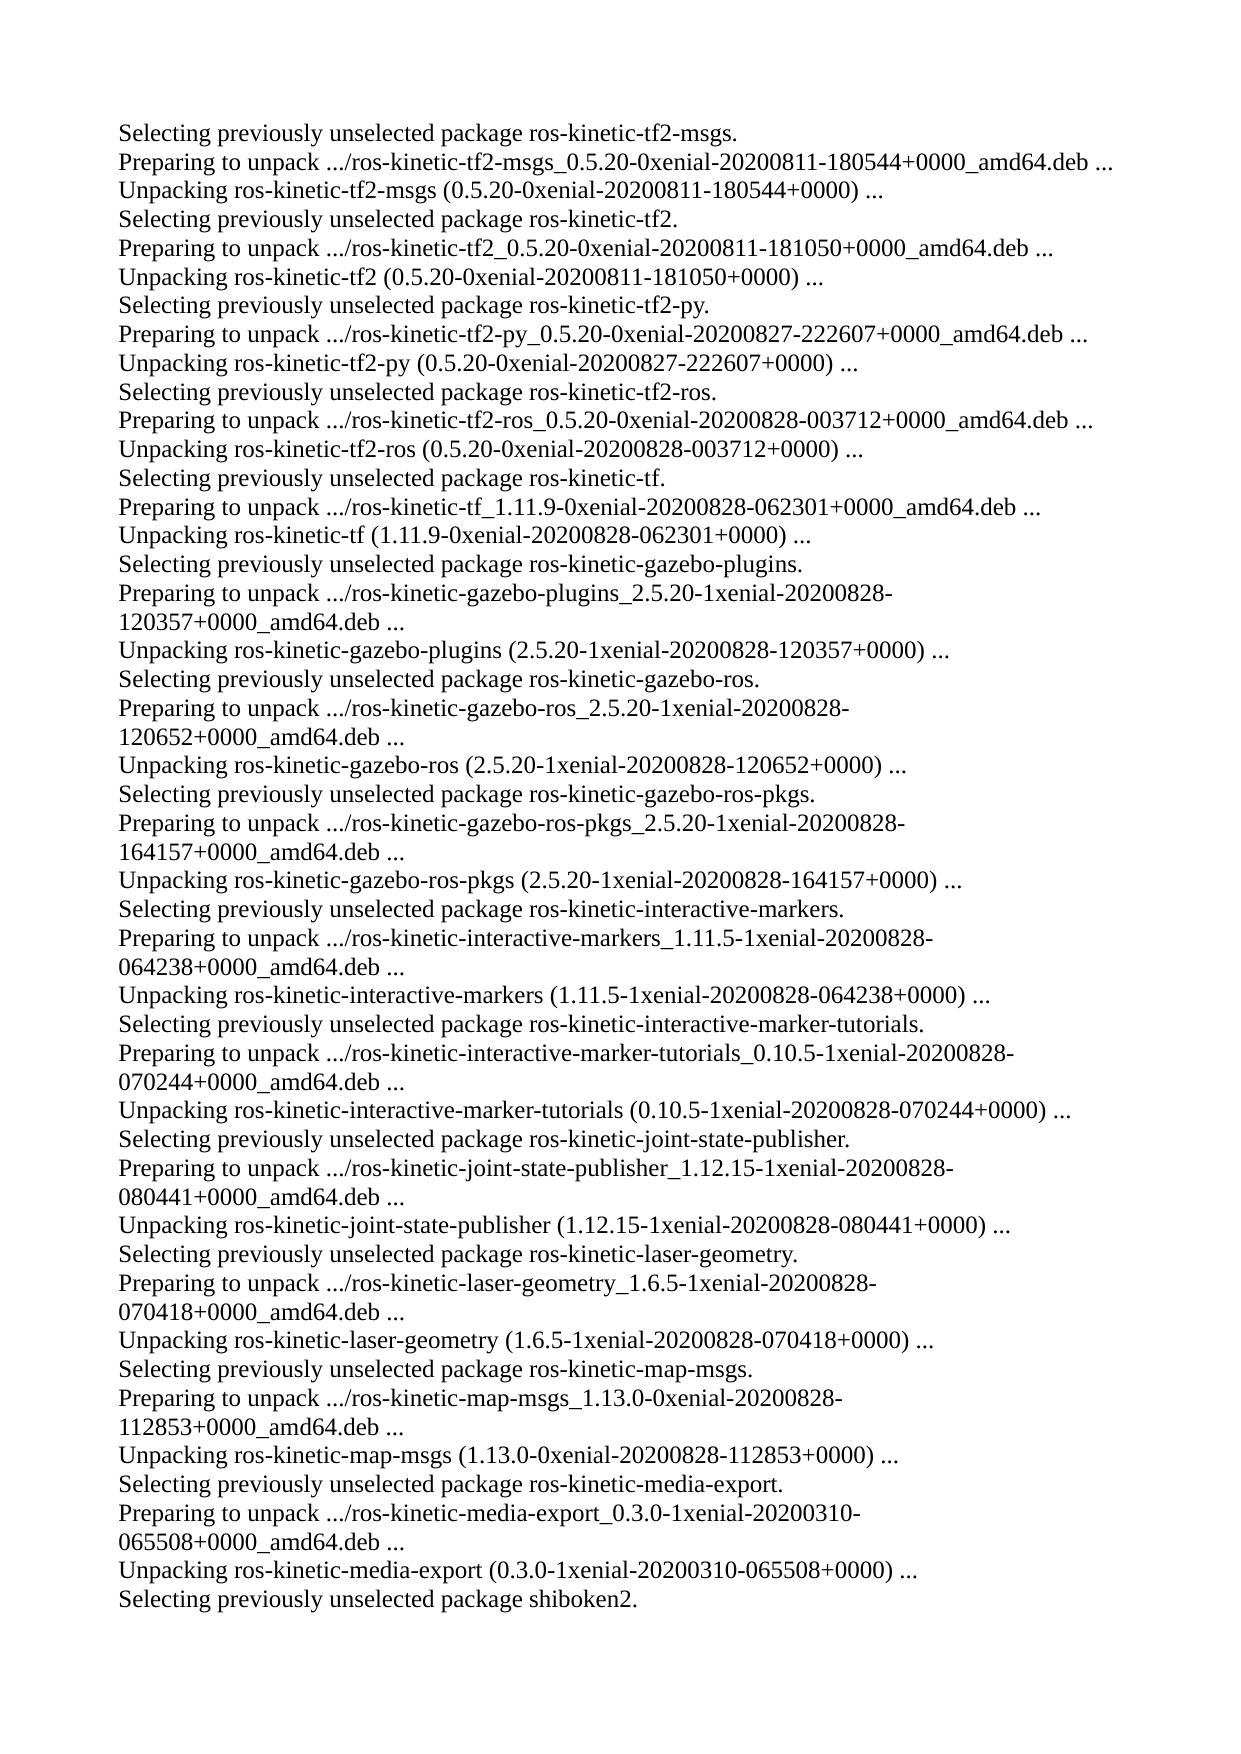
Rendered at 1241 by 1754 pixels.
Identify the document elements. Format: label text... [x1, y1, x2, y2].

text Selecting previously unselected package ros-kinetic-joint-state-publisher. [118, 1124, 1122, 1153]
text Preparing to unpack .../ros-kinetic-gazebo-ros-pkgs_2.5.20-1xenial-20200828-164157+0000_amd64.deb ... [118, 808, 1122, 866]
text Selecting previously unselected package ros-kinetic-tf2-ros. [118, 377, 1122, 406]
text Selecting previously unselected package ros-kinetic-gazebo-ros-pkgs. [118, 779, 1122, 808]
text Selecting previously unselected package ros-kinetic-gazebo-ros. [118, 664, 1122, 693]
text Unpacking ros-kinetic-joint-state-publisher (1.12.15-1xenial-20200828-080441+0000) ... [118, 1211, 1122, 1239]
text Selecting previously unselected package shiboken2. [118, 1584, 1122, 1613]
text Unpacking ros-kinetic-tf2-ros (0.5.20-0xenial-20200828-003712+0000) ... [118, 434, 1122, 463]
text Preparing to unpack .../ros-kinetic-tf2-py_0.5.20-0xenial-20200827-222607+0000_amd64.deb ... [118, 319, 1122, 348]
text Selecting previously unselected package ros-kinetic-map-msgs. [118, 1354, 1122, 1383]
text Unpacking ros-kinetic-tf2-py (0.5.20-0xenial-20200827-222607+0000) ... [118, 348, 1122, 377]
text Preparing to unpack .../ros-kinetic-tf_1.11.9-0xenial-20200828-062301+0000_amd64.deb ... [118, 492, 1122, 521]
text Unpacking ros-kinetic-interactive-marker-tutorials (0.10.5-1xenial-20200828-070244+0000) ... [118, 1096, 1122, 1124]
text Unpacking ros-kinetic-tf (1.11.9-0xenial-20200828-062301+0000) ... [118, 521, 1122, 549]
text Preparing to unpack .../ros-kinetic-map-msgs_1.13.0-0xenial-20200828-112853+0000_amd64.deb ... [118, 1383, 1122, 1441]
text Preparing to unpack .../ros-kinetic-tf2-msgs_0.5.20-0xenial-20200811-180544+0000_amd64.deb ... [118, 147, 1122, 176]
text Preparing to unpack .../ros-kinetic-interactive-markers_1.11.5-1xenial-20200828-064238+0000_amd64.deb ... [118, 923, 1122, 981]
text Preparing to unpack .../ros-kinetic-joint-state-publisher_1.12.15-1xenial-20200828-080441+0000_amd64.deb ... [118, 1153, 1122, 1211]
text Unpacking ros-kinetic-tf2-msgs (0.5.20-0xenial-20200811-180544+0000) ... [118, 176, 1122, 204]
text Unpacking ros-kinetic-gazebo-ros-pkgs (2.5.20-1xenial-20200828-164157+0000) ... [118, 866, 1122, 894]
text Unpacking ros-kinetic-laser-geometry (1.6.5-1xenial-20200828-070418+0000) ... [118, 1326, 1122, 1354]
text Unpacking ros-kinetic-map-msgs (1.13.0-0xenial-20200828-112853+0000) ... [118, 1441, 1122, 1469]
text Preparing to unpack .../ros-kinetic-laser-geometry_1.6.5-1xenial-20200828-070418+0000_amd64.deb ... [118, 1268, 1122, 1326]
text Preparing to unpack .../ros-kinetic-tf2-ros_0.5.20-0xenial-20200828-003712+0000_amd64.deb ... [118, 406, 1122, 434]
text Preparing to unpack .../ros-kinetic-gazebo-ros_2.5.20-1xenial-20200828-120652+0000_amd64.deb ... [118, 693, 1122, 751]
text Preparing to unpack .../ros-kinetic-tf2_0.5.20-0xenial-20200811-181050+0000_amd64.deb ... [118, 233, 1122, 262]
text Preparing to unpack .../ros-kinetic-media-export_0.3.0-1xenial-20200310-065508+0000_amd64.deb ... [118, 1498, 1122, 1556]
text Selecting previously unselected package ros-kinetic-interactive-markers. [118, 894, 1122, 923]
text Selecting previously unselected package ros-kinetic-tf2. [118, 204, 1122, 233]
text Preparing to unpack .../ros-kinetic-gazebo-plugins_2.5.20-1xenial-20200828-120357+0000_amd64.deb ... [118, 578, 1122, 636]
text Selecting previously unselected package ros-kinetic-tf2-py. [118, 291, 1122, 319]
text Selecting previously unselected package ros-kinetic-laser-geometry. [118, 1239, 1122, 1268]
text Unpacking ros-kinetic-tf2 (0.5.20-0xenial-20200811-181050+0000) ... [118, 262, 1122, 291]
text Selecting previously unselected package ros-kinetic-tf. [118, 463, 1122, 492]
text Unpacking ros-kinetic-media-export (0.3.0-1xenial-20200310-065508+0000) ... [118, 1556, 1122, 1584]
text Selecting previously unselected package ros-kinetic-tf2-msgs. [118, 118, 1122, 147]
text Selecting previously unselected package ros-kinetic-interactive-marker-tutorials. [118, 1009, 1122, 1038]
text Unpacking ros-kinetic-interactive-markers (1.11.5-1xenial-20200828-064238+0000) ... [118, 981, 1122, 1009]
text Unpacking ros-kinetic-gazebo-plugins (2.5.20-1xenial-20200828-120357+0000) ... [118, 636, 1122, 664]
text Selecting previously unselected package ros-kinetic-media-export. [118, 1469, 1122, 1498]
text Unpacking ros-kinetic-gazebo-ros (2.5.20-1xenial-20200828-120652+0000) ... [118, 751, 1122, 779]
text Preparing to unpack .../ros-kinetic-interactive-marker-tutorials_0.10.5-1xenial-20200828-070244+0000_amd64.deb ... [118, 1038, 1122, 1096]
text Selecting previously unselected package ros-kinetic-gazebo-plugins. [118, 549, 1122, 578]
